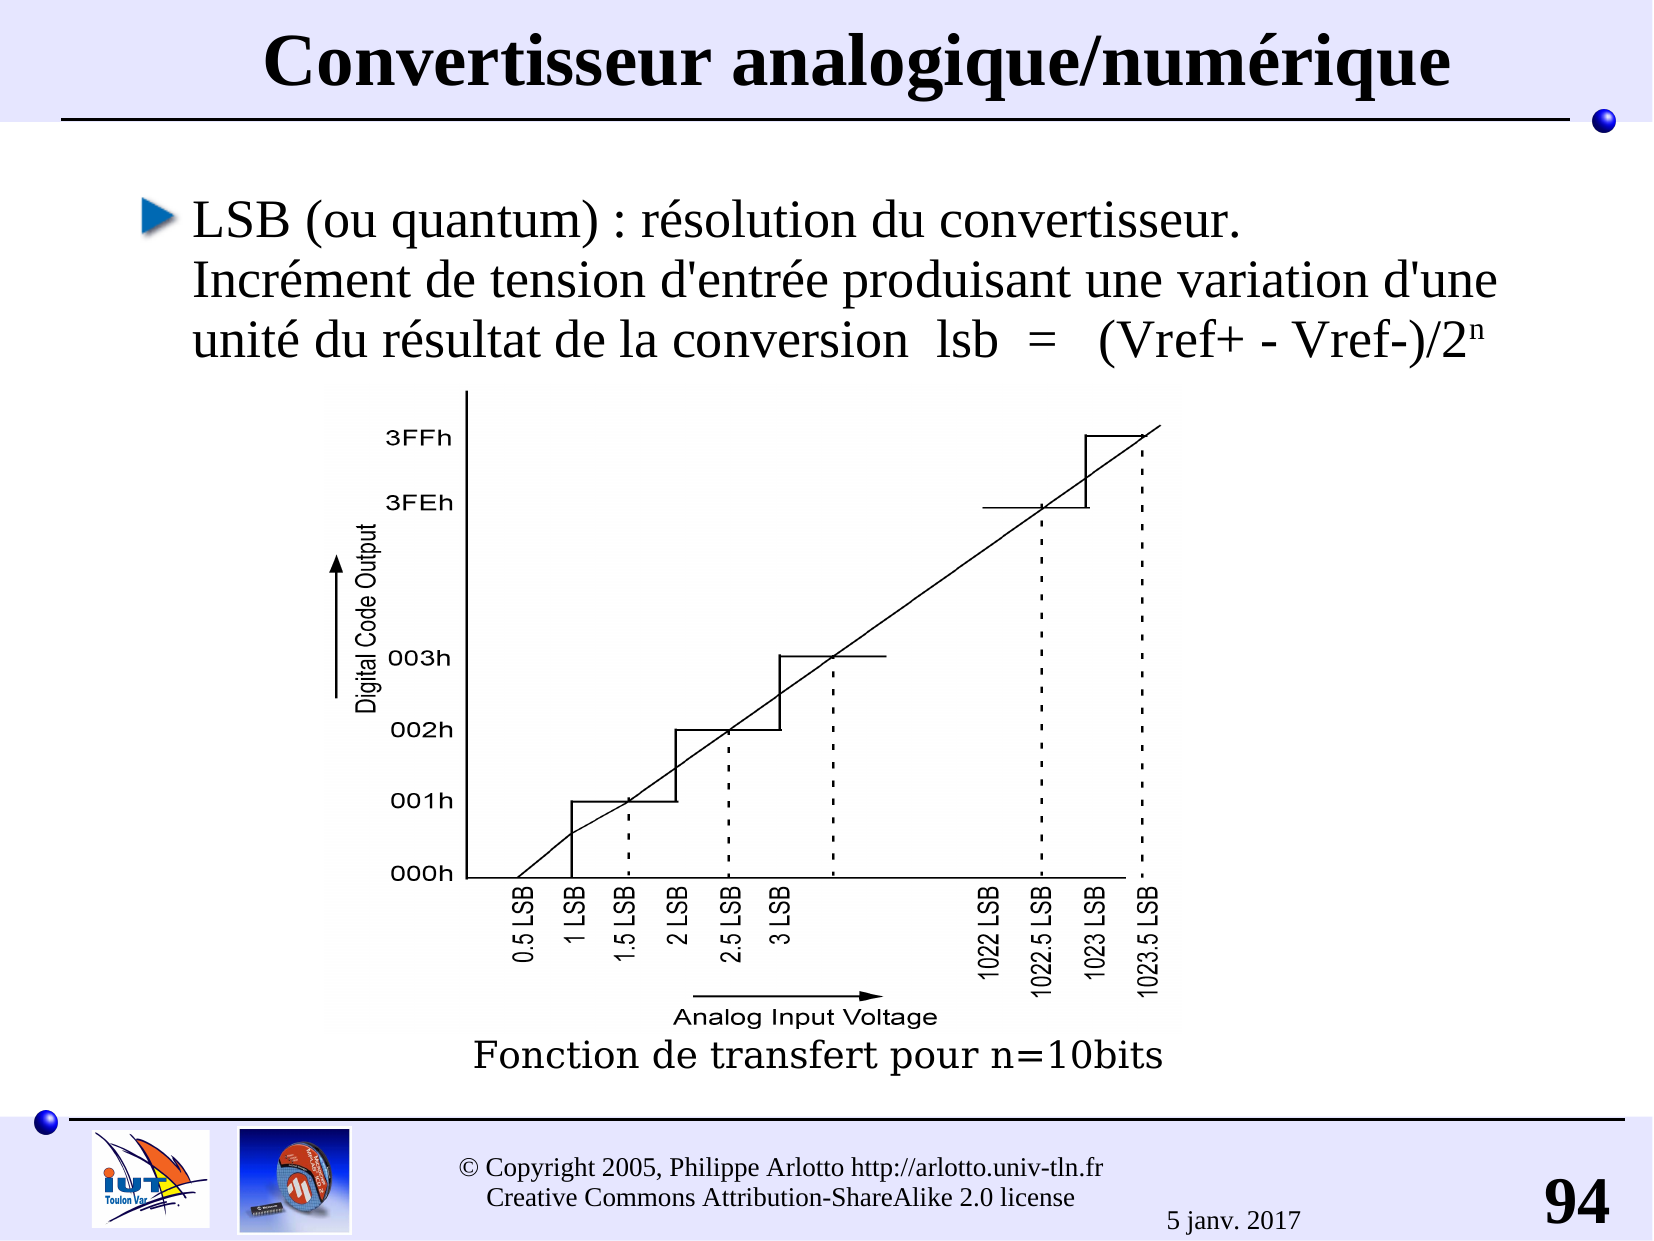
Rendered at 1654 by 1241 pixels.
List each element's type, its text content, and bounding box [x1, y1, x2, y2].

text_box Fonction de transfert pour n=10bits [472, 1033, 1165, 1078]
title Convertisseur analogique/numérique [95, 11, 1585, 110]
picture [237, 1126, 352, 1235]
picture [324, 383, 1182, 1034]
list LSB (ou quantum) : résolution du convertisseur. Incrément de tension d'entrée produisant une variation d'une unité du résultat de la conversion lsb = (Vref+ - Vref-)/2n [121, 188, 1534, 1039]
